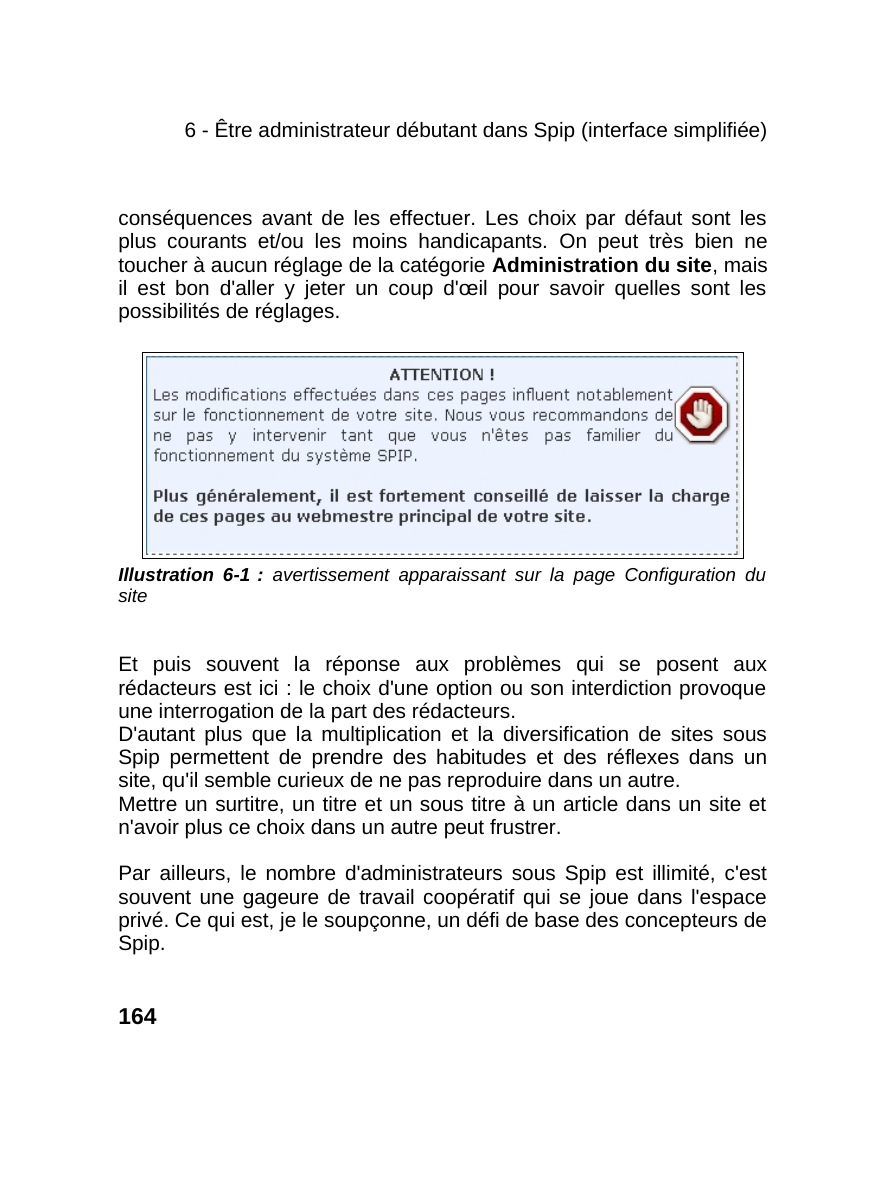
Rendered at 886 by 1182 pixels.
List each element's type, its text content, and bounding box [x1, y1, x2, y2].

picture [146, 356, 740, 555]
text Mettre un surtitre, un titre et un sous titre à un article dans un site et n'avoir plus ce choix dans un autre peut frustrer. [118, 792, 768, 839]
text [143, 353, 743, 558]
text D'autant plus que la multiplication et la diversification de sites sous Spip permettent de prendre des habitudes et des réflexes dans un site, qu'il semble curieux de ne pas reproduire dans un autre. [118, 723, 768, 792]
text conséquences avant de les effectuer. Les choix par défaut sont les plus courants et/ou les moins handicapants. On peut très bien ne toucher à aucun réglage de la catégorie Administration du site, mais il est bon d'aller y jeter un coup d'œil pour savoir quelles sont les possibilités de réglages. [118, 207, 768, 323]
text Et puis souvent la réponse aux problèmes qui se posent aux rédacteurs est ici : le choix d'une option ou son interdiction provoque une interrogation de la part des rédacteurs. [118, 653, 768, 723]
text Illustration 6-1 : avertissement apparaissant sur la page Configuration du site [118, 555, 768, 606]
text Par ailleurs, le nombre d'administrateurs sous Spip est illimité, c'est souvent une gageure de travail coopératif qui se joue dans l'espace privé. Ce qui est, je le soupçonne, un défi de base des concepteurs de Spip. [118, 862, 768, 955]
